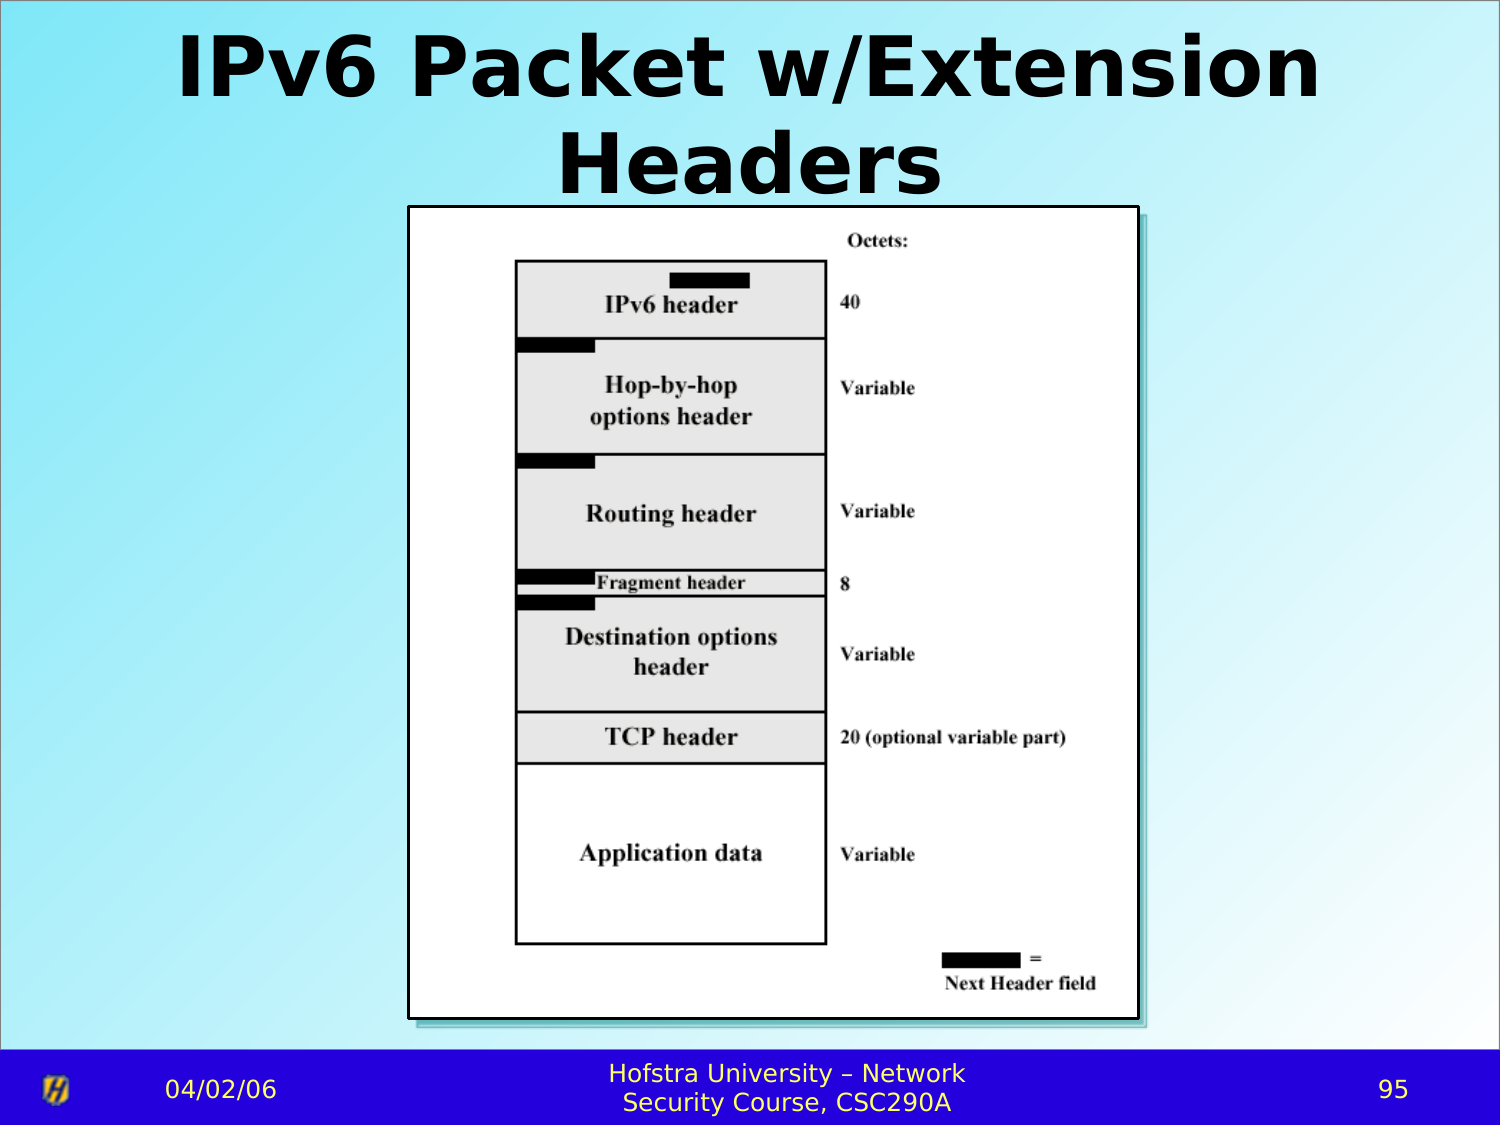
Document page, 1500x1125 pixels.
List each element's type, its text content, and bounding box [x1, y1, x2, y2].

picture [409, 207, 1137, 1018]
title IPv6 Packet w/Extension Headers [0, 7, 1500, 222]
picture [37, 1072, 76, 1110]
